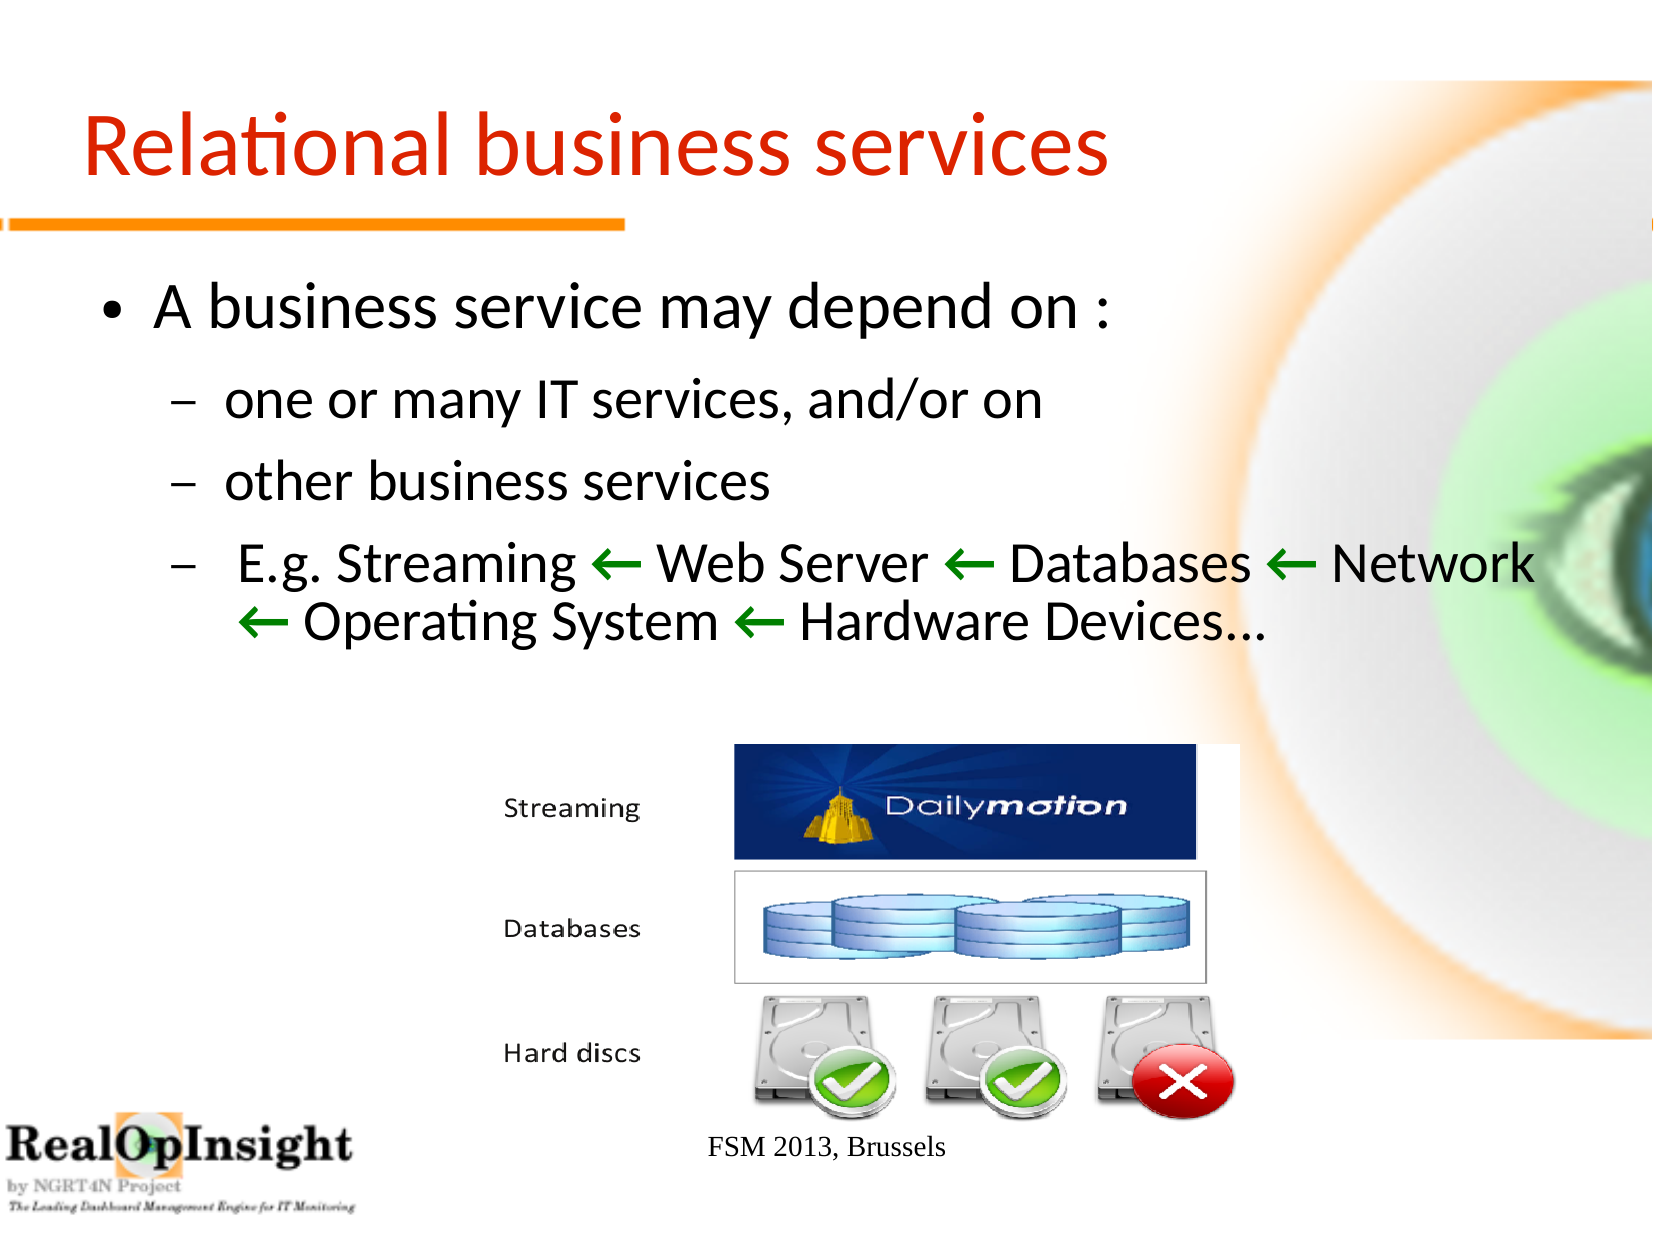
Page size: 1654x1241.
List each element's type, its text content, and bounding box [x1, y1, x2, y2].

list A business service may depend on : one or many IT services, and/or on other business services E.g. Streaming ← Web Server ← Databases ← Network ← Operating System ← Hardware Devices... [82, 278, 1538, 998]
picture [0, 0, 1654, 1241]
title Relational business services [82, 49, 1547, 257]
